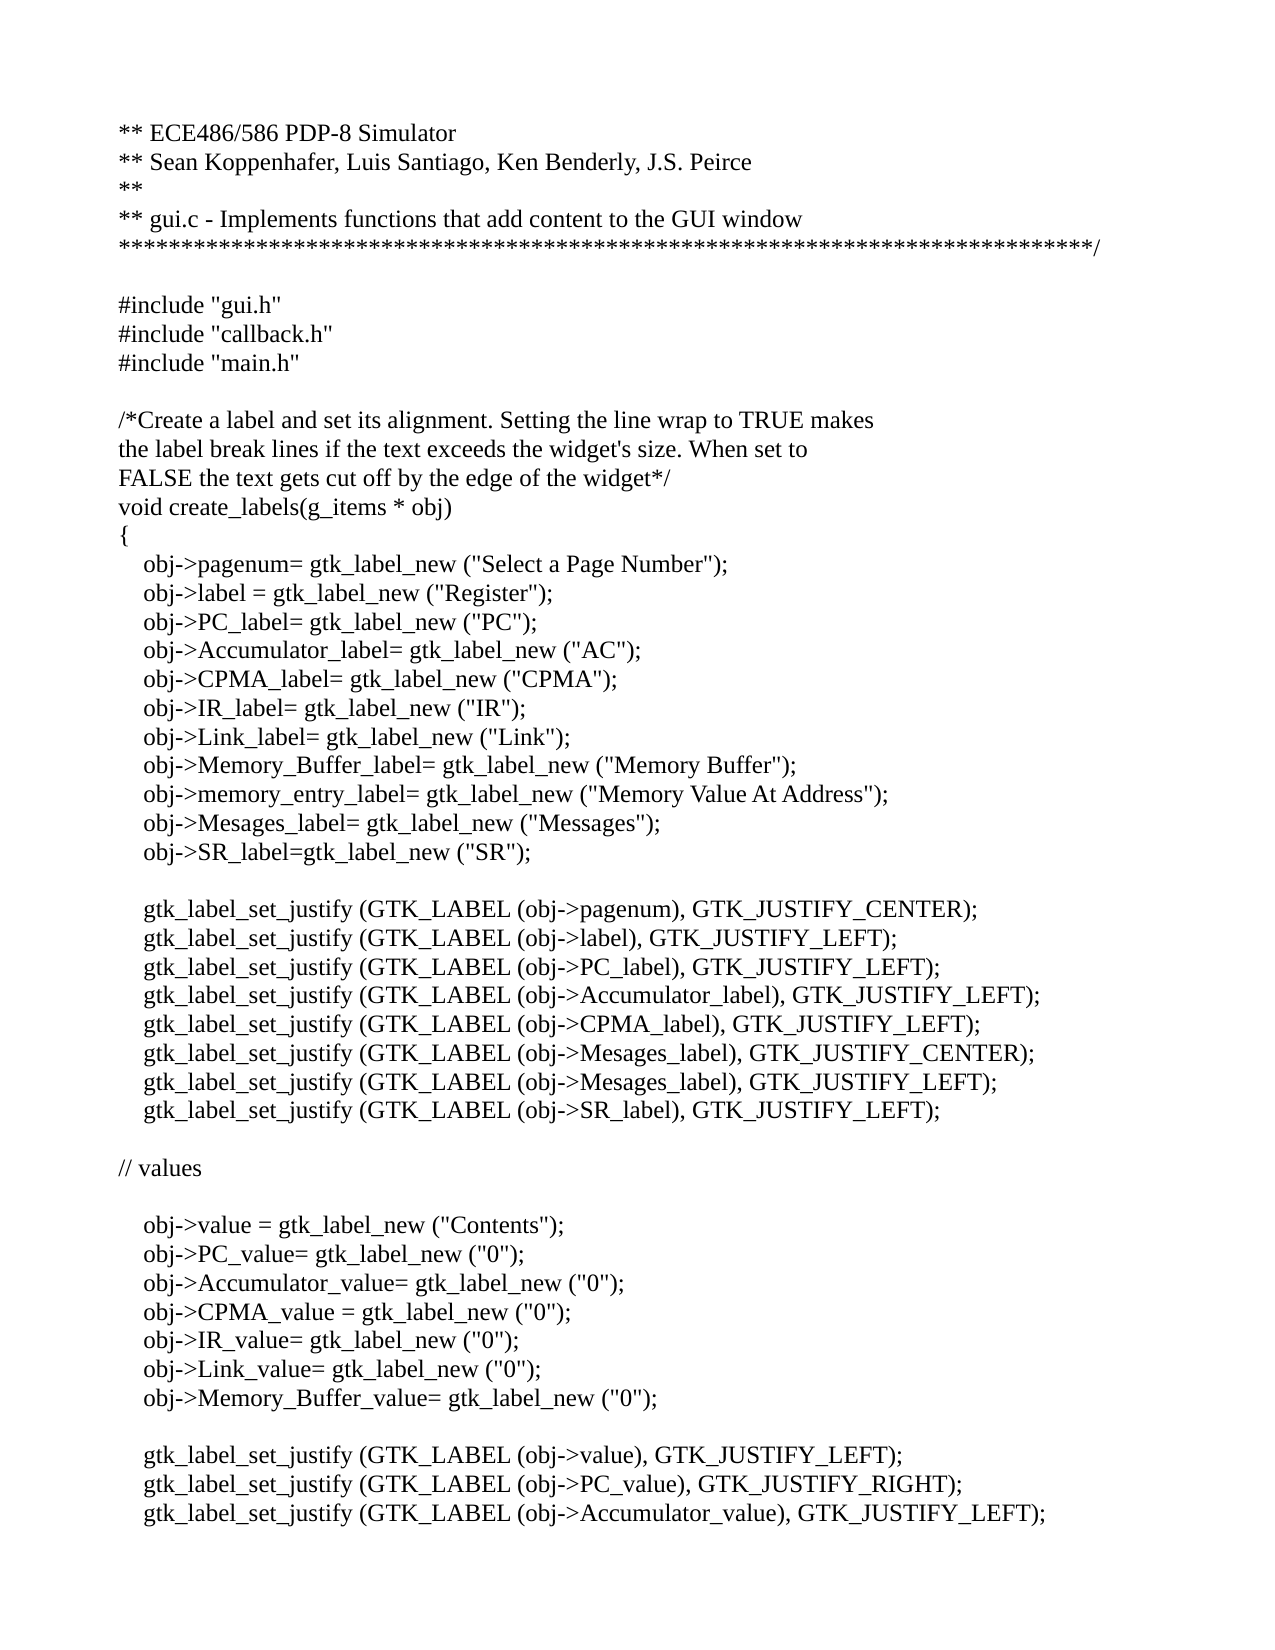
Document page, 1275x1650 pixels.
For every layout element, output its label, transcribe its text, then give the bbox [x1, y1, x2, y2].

text obj->value = gtk_label_new ("Contents"); [118, 1211, 1157, 1239]
text obj->CPMA_label= gtk_label_new ("CPMA"); [118, 664, 1157, 693]
text obj->Accumulator_value= gtk_label_new ("0"); [118, 1268, 1157, 1297]
text /*Create a label and set its alignment. Setting the line wrap to TRUE makes [118, 406, 1157, 434]
text #include "callback.h" [118, 319, 1157, 348]
text obj->Link_label= gtk_label_new ("Link"); [118, 722, 1157, 751]
text ** Sean Koppenhafer, Luis Santiago, Ken Benderly, J.S. Peirce [118, 147, 1157, 176]
text obj->Memory_Buffer_label= gtk_label_new ("Memory Buffer"); [118, 751, 1157, 779]
text obj->IR_label= gtk_label_new ("IR"); [118, 693, 1157, 722]
text obj->IR_value= gtk_label_new ("0"); [118, 1326, 1157, 1354]
text ** ECE486/586 PDP-8 Simulator [118, 118, 1157, 147]
text FALSE the text gets cut off by the edge of the widget*/ [118, 463, 1157, 492]
text gtk_label_set_justify (GTK_LABEL (obj->Accumulator_label), GTK_JUSTIFY_LEFT); [118, 981, 1157, 1009]
text obj->Accumulator_label= gtk_label_new ("AC"); [118, 636, 1157, 664]
text ** [118, 176, 1157, 204]
text gtk_label_set_justify (GTK_LABEL (obj->SR_label), GTK_JUSTIFY_LEFT); [118, 1096, 1157, 1124]
text gtk_label_set_justify (GTK_LABEL (obj->PC_label), GTK_JUSTIFY_LEFT); [118, 952, 1157, 981]
text obj->label = gtk_label_new ("Register"); [118, 578, 1157, 607]
text ******************************************************************************/ [118, 233, 1157, 262]
text gtk_label_set_justify (GTK_LABEL (obj->label), GTK_JUSTIFY_LEFT); [118, 923, 1157, 952]
text gtk_label_set_justify (GTK_LABEL (obj->pagenum), GTK_JUSTIFY_CENTER); [118, 894, 1157, 923]
text gtk_label_set_justify (GTK_LABEL (obj->Accumulator_value), GTK_JUSTIFY_LEFT); [118, 1498, 1157, 1527]
text { [118, 521, 1157, 549]
text #include "main.h" [118, 348, 1157, 377]
text obj->PC_label= gtk_label_new ("PC"); [118, 607, 1157, 636]
text obj->PC_value= gtk_label_new ("0"); [118, 1239, 1157, 1268]
text gtk_label_set_justify (GTK_LABEL (obj->Mesages_label), GTK_JUSTIFY_CENTER); [118, 1038, 1157, 1067]
text gtk_label_set_justify (GTK_LABEL (obj->PC_value), GTK_JUSTIFY_RIGHT); [118, 1469, 1157, 1498]
text #include "gui.h" [118, 291, 1157, 319]
text obj->memory_entry_label= gtk_label_new ("Memory Value At Address"); [118, 779, 1157, 808]
text obj->pagenum= gtk_label_new ("Select a Page Number"); [118, 549, 1157, 578]
text obj->Mesages_label= gtk_label_new ("Messages"); [118, 808, 1157, 837]
text obj->Link_value= gtk_label_new ("0"); [118, 1354, 1157, 1383]
text obj->SR_label=gtk_label_new ("SR"); [118, 837, 1157, 866]
text the label break lines if the text exceeds the widget's size. When set to [118, 434, 1157, 463]
text obj->CPMA_value = gtk_label_new ("0"); [118, 1297, 1157, 1326]
text obj->Memory_Buffer_value= gtk_label_new ("0"); [118, 1383, 1157, 1412]
text gtk_label_set_justify (GTK_LABEL (obj->CPMA_label), GTK_JUSTIFY_LEFT); [118, 1009, 1157, 1038]
text void create_labels(g_items * obj) [118, 492, 1157, 521]
text gtk_label_set_justify (GTK_LABEL (obj->Mesages_label), GTK_JUSTIFY_LEFT); [118, 1067, 1157, 1096]
text gtk_label_set_justify (GTK_LABEL (obj->value), GTK_JUSTIFY_LEFT); [118, 1441, 1157, 1469]
text // values [118, 1153, 1157, 1182]
text ** gui.c - Implements functions that add content to the GUI window [118, 204, 1157, 233]
